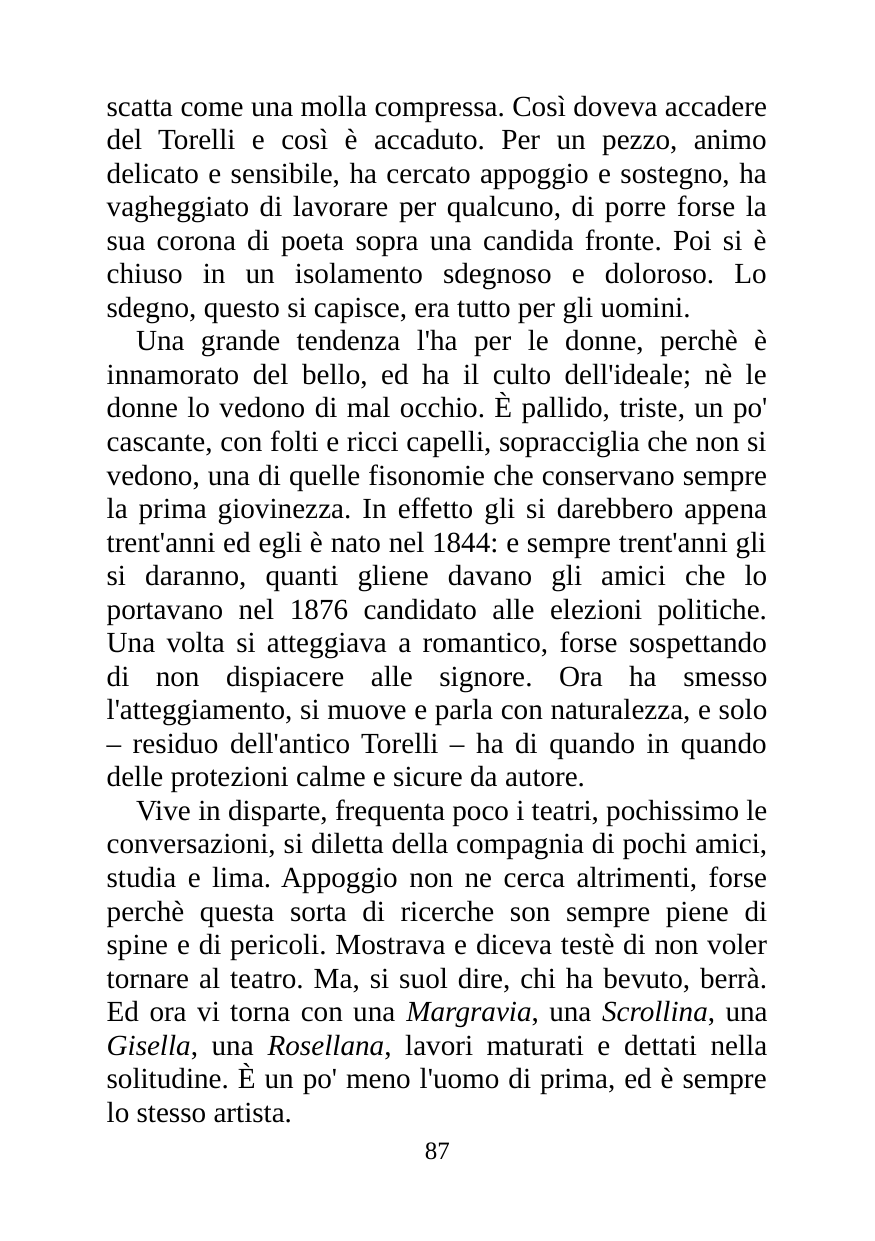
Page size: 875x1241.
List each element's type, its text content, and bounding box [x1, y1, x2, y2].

text scatta come una molla compressa. Così doveva accadere del Torelli e così è accaduto. Per un pezzo, animo delicato e sensibile, ha cercato appoggio e sostegno, ha vagheggiato di lavorare per qualcuno, di porre forse la sua corona di poeta sopra una candida fronte. Poi si è chiuso in un isolamento sdegnoso e doloroso. Lo sdegno, questo si capisce, era tutto per gli uomini. [106, 89, 768, 323]
text Vive in disparte, frequenta poco i teatri, pochissimo le conversazioni, si diletta della compagnia di pochi amici, studia e lima. Appoggio non ne cerca altrimenti, forse perchè questa sorta di ricerche son sempre piene di spine e di pericoli. Mostrava e diceva testè di non voler tornare al teatro. Ma, si suol dire, chi ha bevuto, berrà. Ed ora vi torna con una Margravia, una Scrollina, una Gisella, una Rosellana, lavori maturati e dettati nella solitudine. È un po' meno l'uomo di prima, ed è sempre lo stesso artista. [106, 793, 768, 1128]
text Una grande tendenza l'ha per le donne, perchè è innamorato del bello, ed ha il culto dell'ideale; nè le donne lo vedono di mal occhio. È pallido, triste, un po' cascante, con folti e ricci capelli, sopracciglia che non si vedono, una di quelle fisonomie che conservano sempre la prima giovinezza. In effetto gli si darebbero appena trent'anni ed egli è nato nel 1844: e sempre trent'anni gli si daranno, quanti gliene davano gli amici che lo portavano nel 1876 candidato alle elezioni politiche. Una volta si atteggiava a romantico, forse sospettando di non dispiacere alle signore. Ora ha smesso l'atteggiamento, si muove e parla con naturalezza, e solo – residuo dell'antico Torelli – ha di quando in quando delle protezioni calme e sicure da autore. [106, 323, 768, 793]
